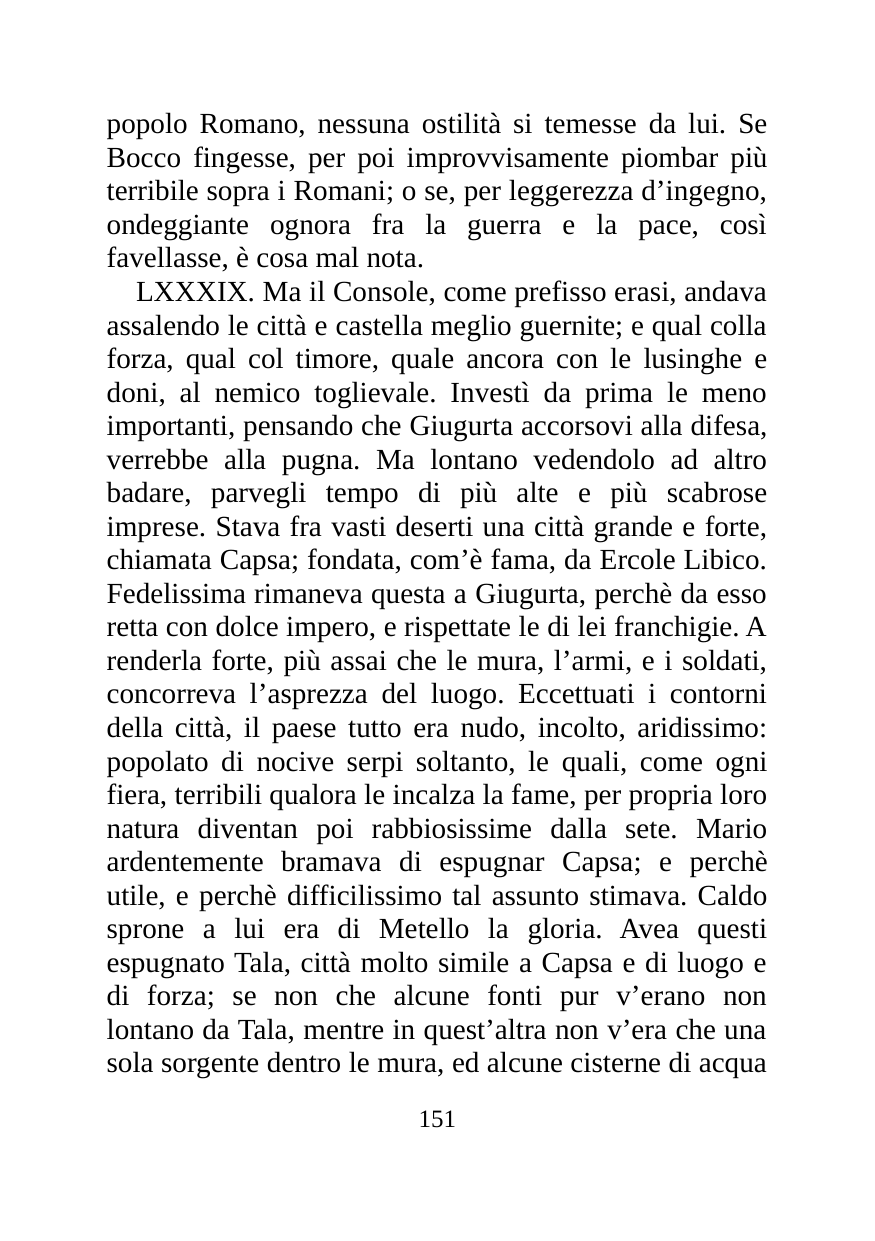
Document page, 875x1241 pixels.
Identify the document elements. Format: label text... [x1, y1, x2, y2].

text popolo Romano, nessuna ostilità si temesse da lui. Se Bocco fingesse, per poi improvvisamente piombar più terribile sopra i Romani; o se, per leggerezza d’ingegno, ondeggiante ognora fra la guerra e la pace, così favellasse, è cosa mal nota. [106, 106, 768, 274]
text LXXXIX. Ma il Console, come prefisso erasi, andava assalendo le città e castella meglio guernite; e qual colla forza, qual col timore, quale ancora con le lusinghe e doni, al nemico toglievale. Investì da prima le meno importanti, pensando che Giugurta accorsovi alla difesa, verrebbe alla pugna. Ma lontano vedendolo ad altro badare, parvegli tempo di più alte e più scabrose imprese. Stava fra vasti deserti una città grande e forte, chiamata Capsa; fondata, com’è fama, da Ercole Libico. Fedelissima rimaneva questa a Giugurta, perchè da esso retta con dolce impero, e rispettate le di lei franchigie. A renderla forte, più assai che le mura, l’armi, e i soldati, concorreva l’asprezza del luogo. Eccettuati i contorni della città, il paese tutto era nudo, incolto, aridissimo: popolato di nocive serpi soltanto, le quali, come ogni fiera, terribili qualora le incalza la fame, per propria loro natura diventan poi rabbiosissime dalla sete. Mario ardentemente bramava di espugnar Capsa; e perchè utile, e perchè difficilissimo tal assunto stimava. Caldo sprone a lui era di Metello la gloria. Avea questi espugnato Tala, città molto simile a Capsa e di luogo e di forza; se non che alcune fonti pur v’erano non lontano da Tala, mentre in quest’altra non v’era che una sola sorgente dentro le mura, ed alcune cisterne di acqua [106, 274, 768, 1079]
